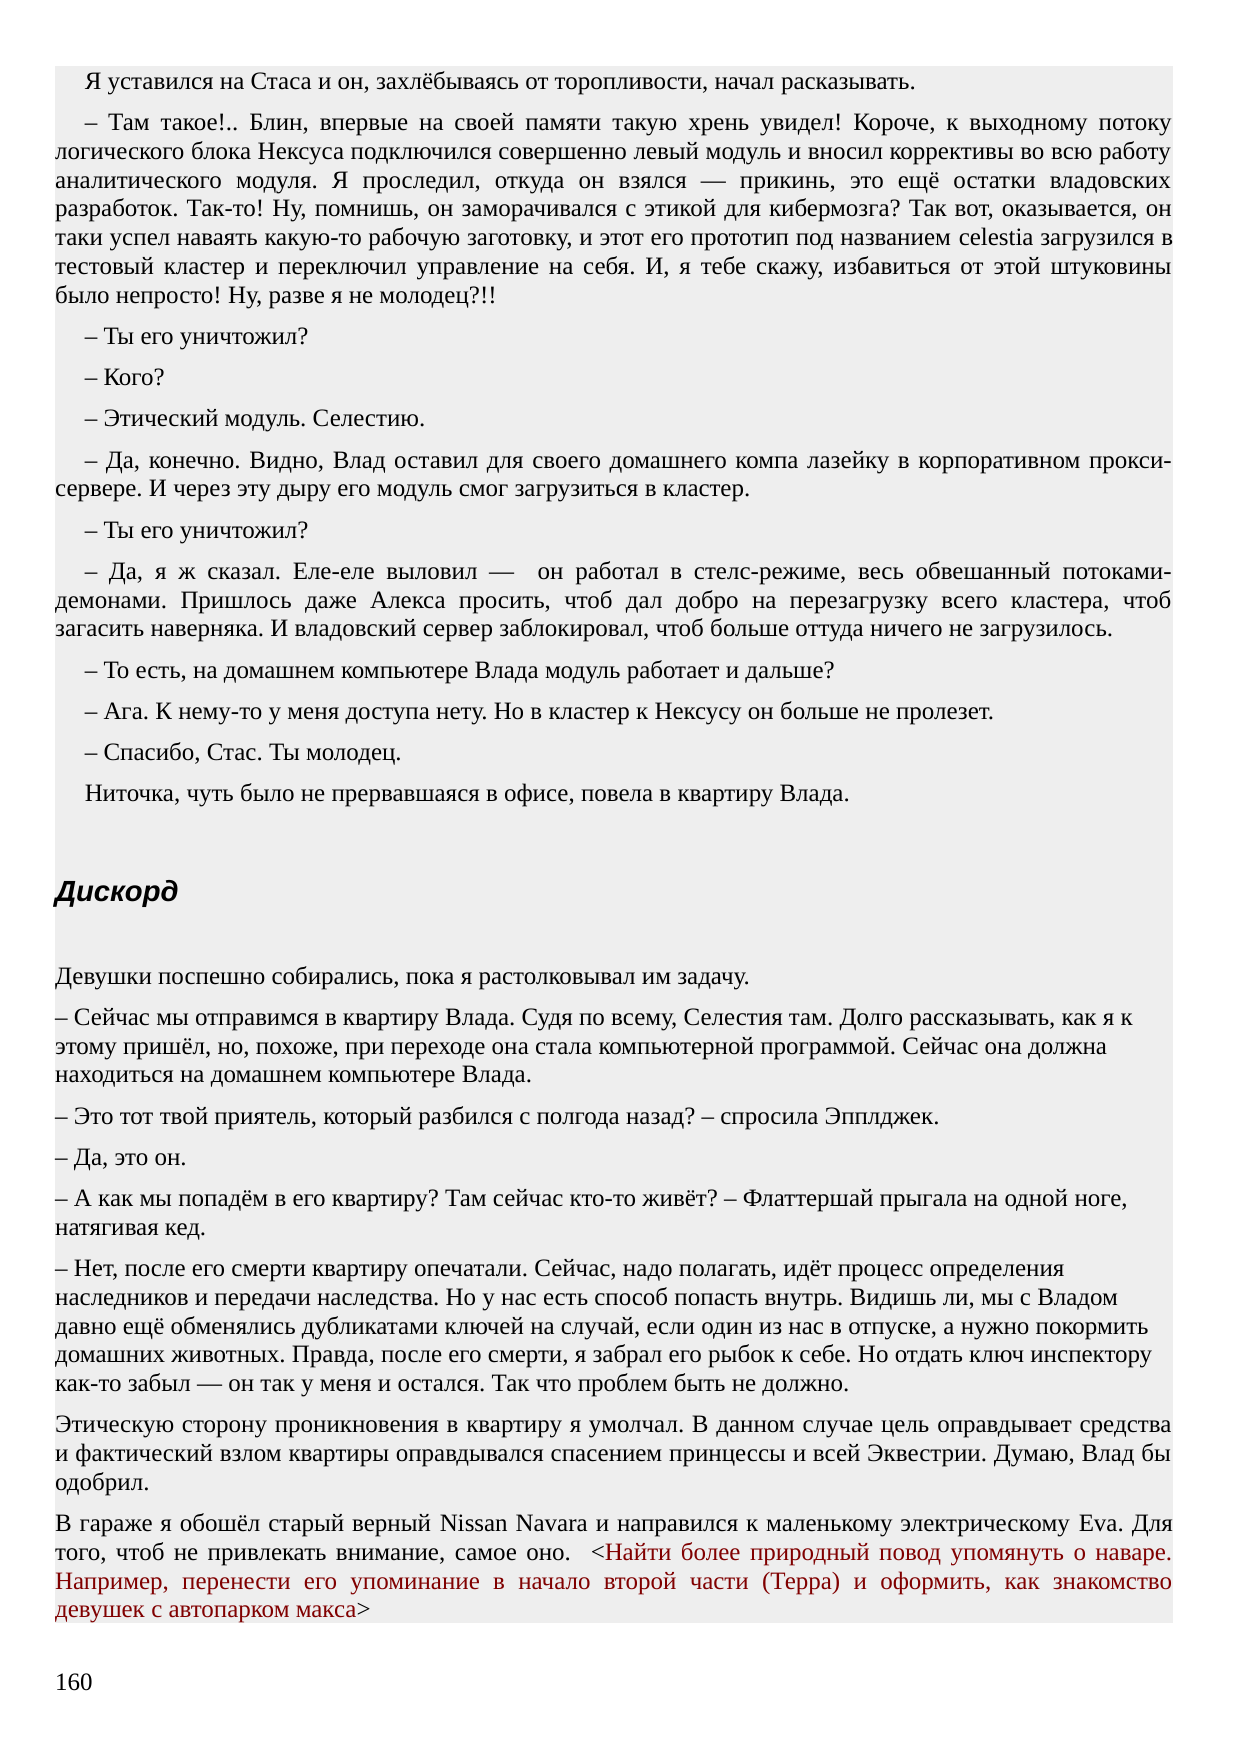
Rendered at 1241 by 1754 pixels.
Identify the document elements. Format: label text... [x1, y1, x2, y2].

text – Этический модуль. Селестию. [55, 403, 1173, 432]
text – То есть, на домашнем компьютере Влада модуль работает и дальше? [55, 655, 1173, 683]
text В гараже я обошёл старый верный Nissan Navara и направился к маленькому электрическому Eva. Для того, чтоб не привлекать внимание, самое оно. <Найти более природный повод упомянуть о наваре. Например, перенести его упоминание в начало второй части (Терра) и оформить, как знакомство девушек с автопарком макса> [55, 1508, 1173, 1623]
text – Там такое!.. Блин, впервые на своей памяти такую хрень увидел! Короче, к выходному потоку логического блока Нексуса подключился совершенно левый модуль и вносил коррективы во всю работу аналитического модуля. Я проследил, откуда он взялся — прикинь, это ещё остатки владовских разработок. Так-то! Ну, помнишь, он заморачивался с этикой для кибермозга? Так вот, оказывается, он таки успел наваять какую-то рабочую заготовку, и этот его прототип под названием celestia загрузился в тестовый кластер и переключил управление на себя. И, я тебе скажу, избавиться от этой штуковины было непросто! Ну, разве я не молодец?!! [55, 107, 1173, 308]
text – Да, конечно. Видно, Влад оставил для своего домашнего компа лазейку в корпоративном прокси-сервере. И через эту дыру его модуль смог загрузиться в кластер. [55, 445, 1173, 502]
text Этическую сторону проникновения в квартиру я умолчал. В данном случае цель оправдывает средства и фактический взлом квартиры оправдывался спасением принцессы и всей Эквестрии. Думаю, Влад бы одобрил. [55, 1409, 1173, 1496]
text – А как мы попадём в его квартиру? Там сейчас кто-то живёт? – Флаттершай прыгала на одной ноге, натягивая кед. [55, 1183, 1173, 1241]
text Девушки поспешно собирались, пока я растолковывал им задачу. [55, 961, 1173, 989]
text – Кого? [55, 362, 1173, 391]
text Ниточка, чуть было не прервавшаяся в офисе, повела в квартиру Влада. [55, 778, 1173, 807]
text – Сейчас мы отправимся в квартиру Влада. Судя по всему, Селестия там. Долго рассказывать, как я к этому пришёл, но, похоже, при переходе она стала компьютерной программой. Сейчас она должна находиться на домашнем компьютере Влада. [55, 1002, 1173, 1088]
text – Ты его уничтожил? [55, 321, 1173, 350]
text – Нет, после его смерти квартиру опечатали. Сейчас, надо полагать, идёт процесс определения наследников и передачи наследства. Но у нас есть способ попасть внутрь. Видишь ли, мы с Владом давно ещё обменялись дубликатами ключей на случай, если один из нас в отпуске, а нужно покормить домашних животных. Правда, после его смерти, я забрал его рыбок к себе. Но отдать ключ инспектору как-то забыл — он так у меня и остался. Так что проблем быть не должно. [55, 1253, 1173, 1397]
text – Спасибо, Стас. Ты молодец. [55, 737, 1173, 766]
subtitle Дискорд [55, 873, 1173, 907]
text – Да, я ж сказал. Еле-еле выловил — он работал в стелс-режиме, весь обвешанный потоками-демонами. Пришлось даже Алекса просить, чтоб дал добро на перезагрузку всего кластера, чтоб загасить наверняка. И владовский сервер заблокировал, чтоб больше оттуда ничего не загрузилось. [55, 556, 1173, 642]
text – Это тот твой приятель, который разбился с полгода назад? – спросила Эпплджек. [55, 1101, 1173, 1129]
text – Ты его уничтожил? [55, 515, 1173, 543]
text – Ага. К нему-то у меня доступа нету. Но в кластер к Нексусу он больше не пролезет. [55, 696, 1173, 725]
text Я уставился на Стаса и он, захлёбываясь от торопливости, начал расказывать. [55, 66, 1173, 95]
text – Да, это он. [55, 1142, 1173, 1171]
